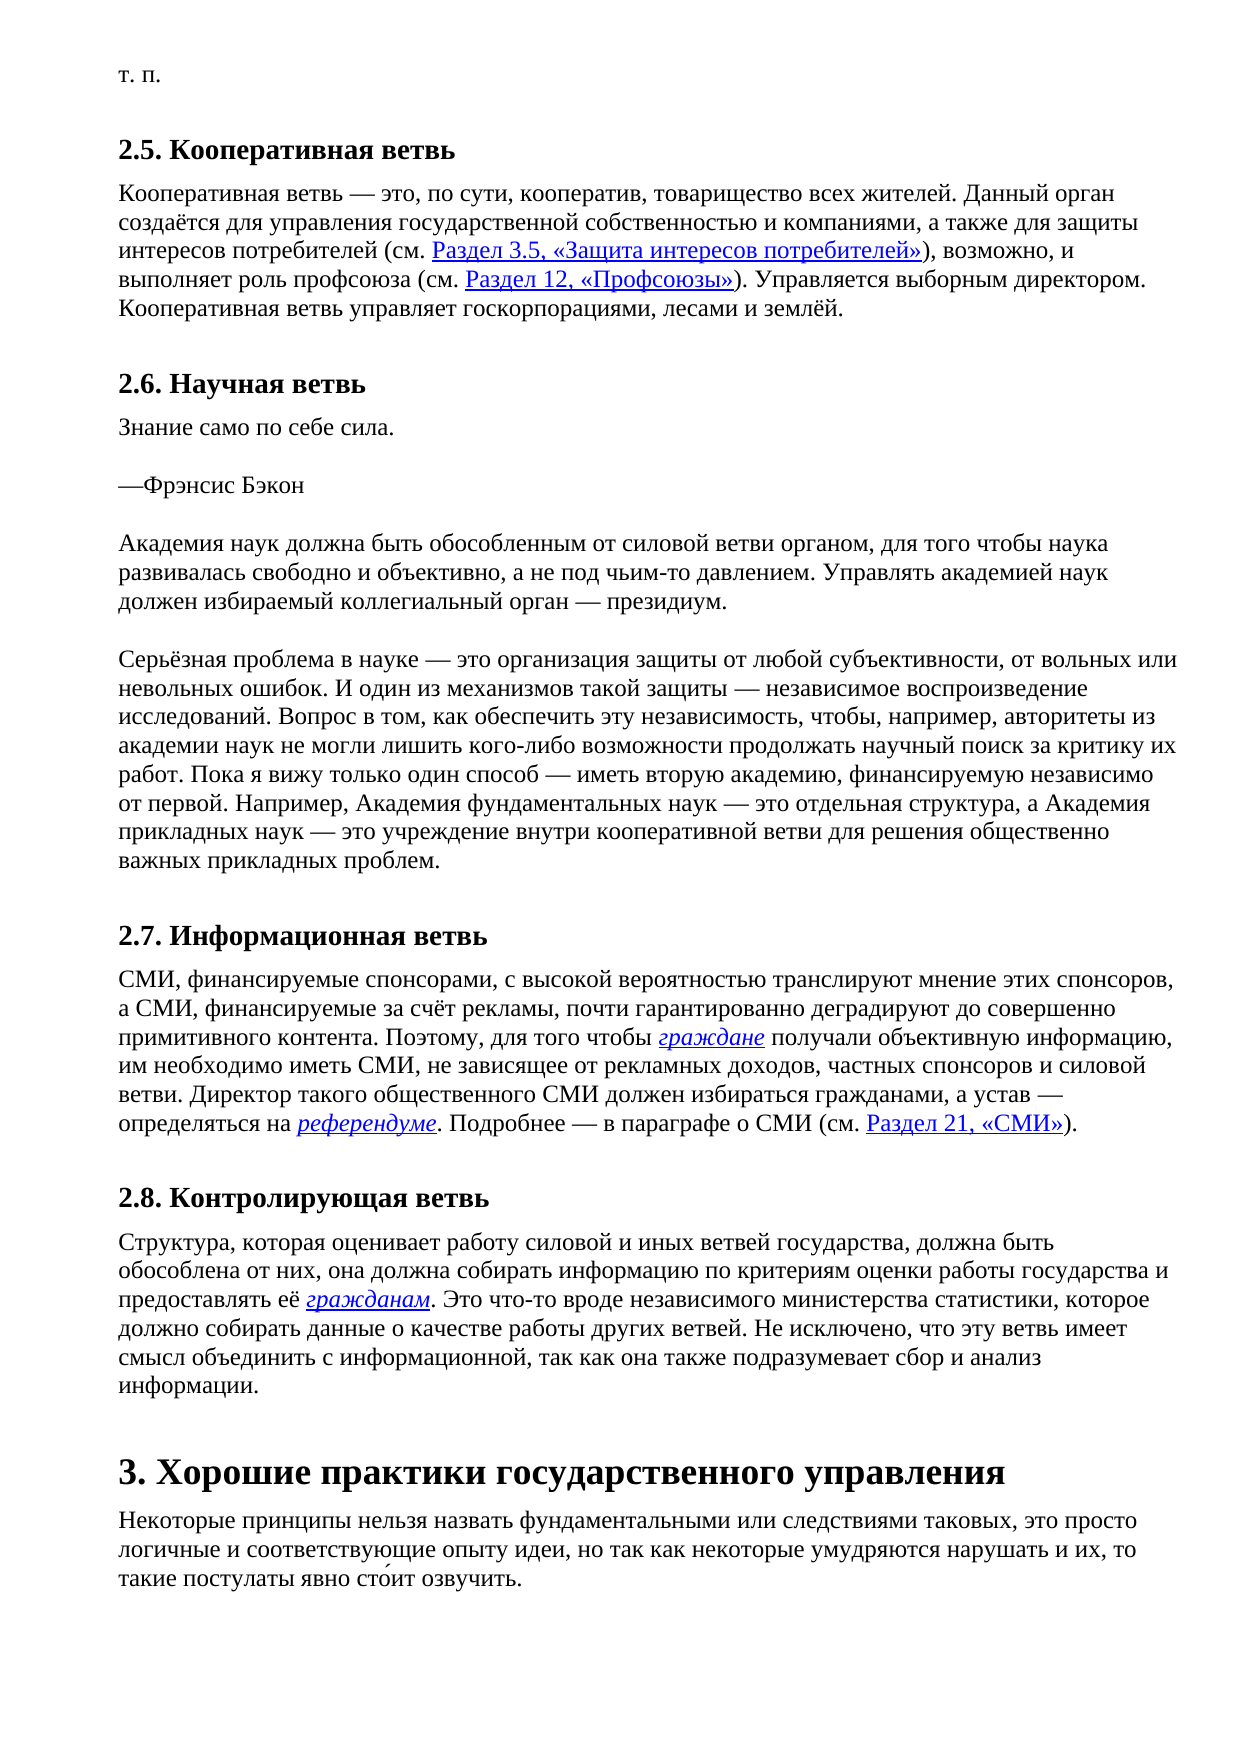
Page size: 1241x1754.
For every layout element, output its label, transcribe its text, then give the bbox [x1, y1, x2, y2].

text Некоторые принципы нельзя назвать фундаментальными или следствиями таковых, это просто логичные и соответствующие опыту идеи, но так как некоторые умудряются нарушать и их, то такие постулаты явно сто́ит озвучить. [118, 1505, 1181, 1591]
subtitle 2.8. Контролирующая ветвь [118, 1181, 1181, 1214]
text СМИ, финансируемые спонсорами, с высокой вероятностью транслируют мнение этих спонсоров, а СМИ, финансируемые за счёт рекламы, почти гарантированно деградируют до совершенно примитивного контента. Поэтому, для того чтобы граждане получали объективную информацию, им необходимо иметь СМИ, не зависящее от рекламных доходов, частных спонсоров и силовой ветви. Директор такого общественного СМИ должен избираться гражданами, а устав — определяться на референдуме. Подробнее — в параграфе о СМИ (см. Раздел 21, «СМИ»). [118, 964, 1181, 1137]
text т. п. [118, 59, 1181, 88]
subtitle 2.7. Информационная ветвь [118, 918, 1181, 952]
text Структура, которая оценивает работу силовой и иных ветвей государства, должна быть обособлена от них, она должна собирать информацию по критериям оценки работы государства и предоставлять её гражданам. Это что-то вроде независимого министерства статистики, которое должно собирать данные о качестве работы других ветвей. Не исключено, что эту ветвь имеет смысл объединить с информационной, так как она также подразумевает сбор и анализ информации. [118, 1227, 1181, 1399]
subtitle 2.5. Кооперативная ветвь [118, 132, 1181, 165]
subtitle 2.6. Научная ветвь [118, 366, 1181, 399]
text Знание само по себе сила. [118, 412, 1181, 441]
subtitle 3. Хорошие практики государственного управления [118, 1449, 1181, 1493]
text —Фрэнсис Бэкон [118, 470, 1181, 499]
text Кооперативная ветвь — это, по сути, кооператив, товарищество всех жителей. Данный орган создаётся для управления государственной собственностью и компаниями, а также для защиты интересов потребителей (см. Раздел 3.5, «Защита интересов потребителей»), возможно, и выполняет роль профсоюза (см. Раздел 12, «Профсоюзы»). Управляется выборным директором. Кооперативная ветвь управляет госкорпорациями, лесами и землёй. [118, 178, 1181, 322]
text Серьёзная проблема в науке — это организация защиты от любой субъективности, от вольных или невольных ошибок. И один из механизмов такой защиты — независимое воспроизведение исследований. Вопрос в том, как обеспечить эту независимость, чтобы, например, авторитеты из академии наук не могли лишить кого-либо возможности продолжать научный поиск за критику их работ. Пока я вижу только один способ — иметь вторую академию, финансируемую независимо от первой. Например, Академия фундаментальных наук — это отдельная структура, а Академия прикладных наук — это учреждение внутри кооперативной ветви для решения общественно важных прикладных проблем. [118, 644, 1181, 874]
text Академия наук должна быть обособленным от силовой ветви органом, для того чтобы наука развивалась свободно и объективно, а не под чьим-то давлением. Управлять академией наук должен избираемый коллегиальный орган — президиум. [118, 528, 1181, 614]
